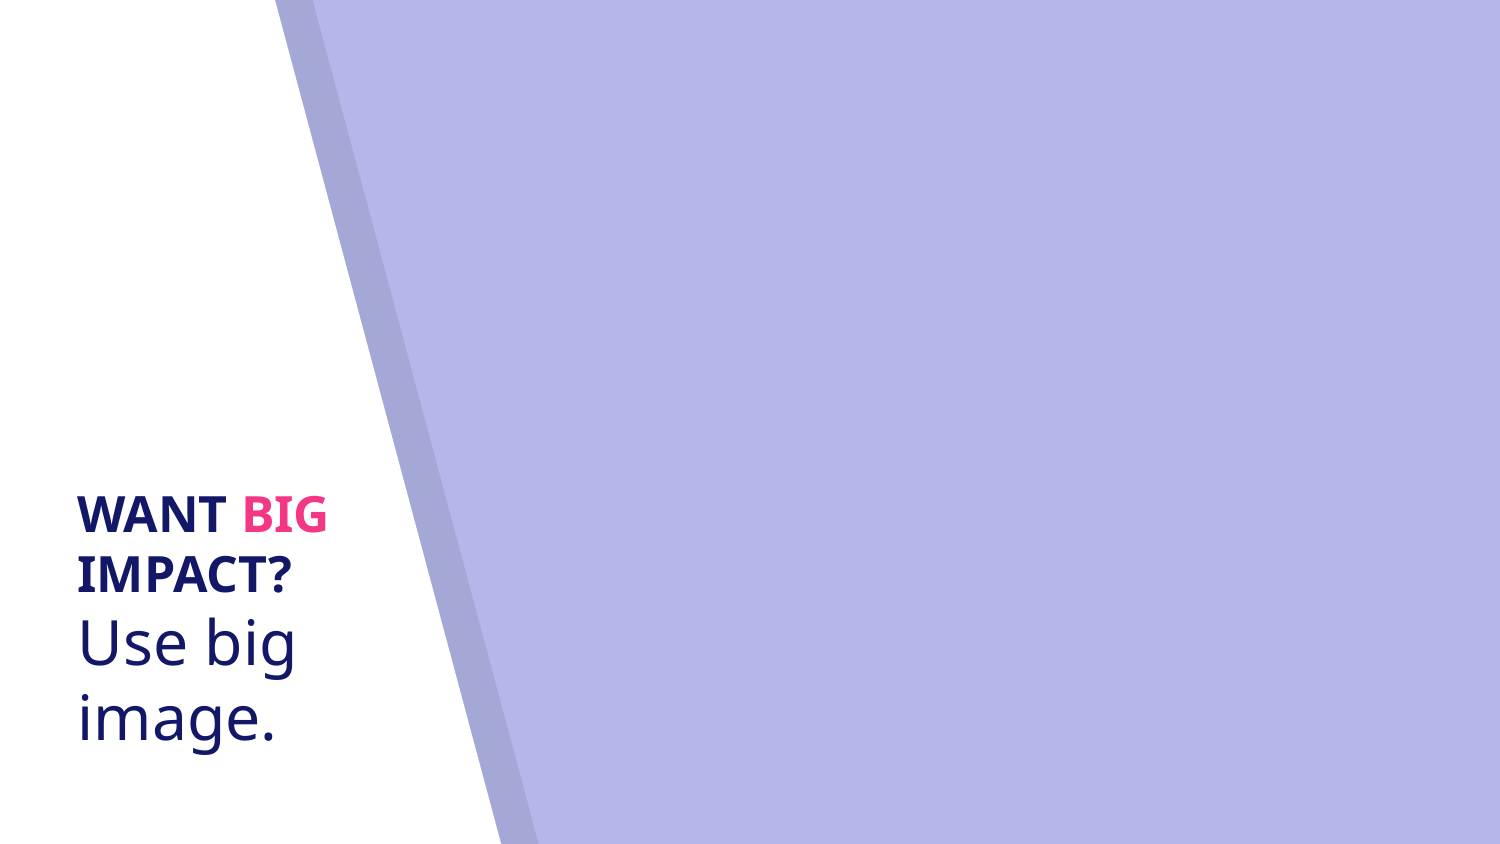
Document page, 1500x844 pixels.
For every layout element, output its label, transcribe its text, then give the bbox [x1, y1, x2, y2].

title WANT BIG IMPACT? Use big image. [62, 459, 370, 768]
